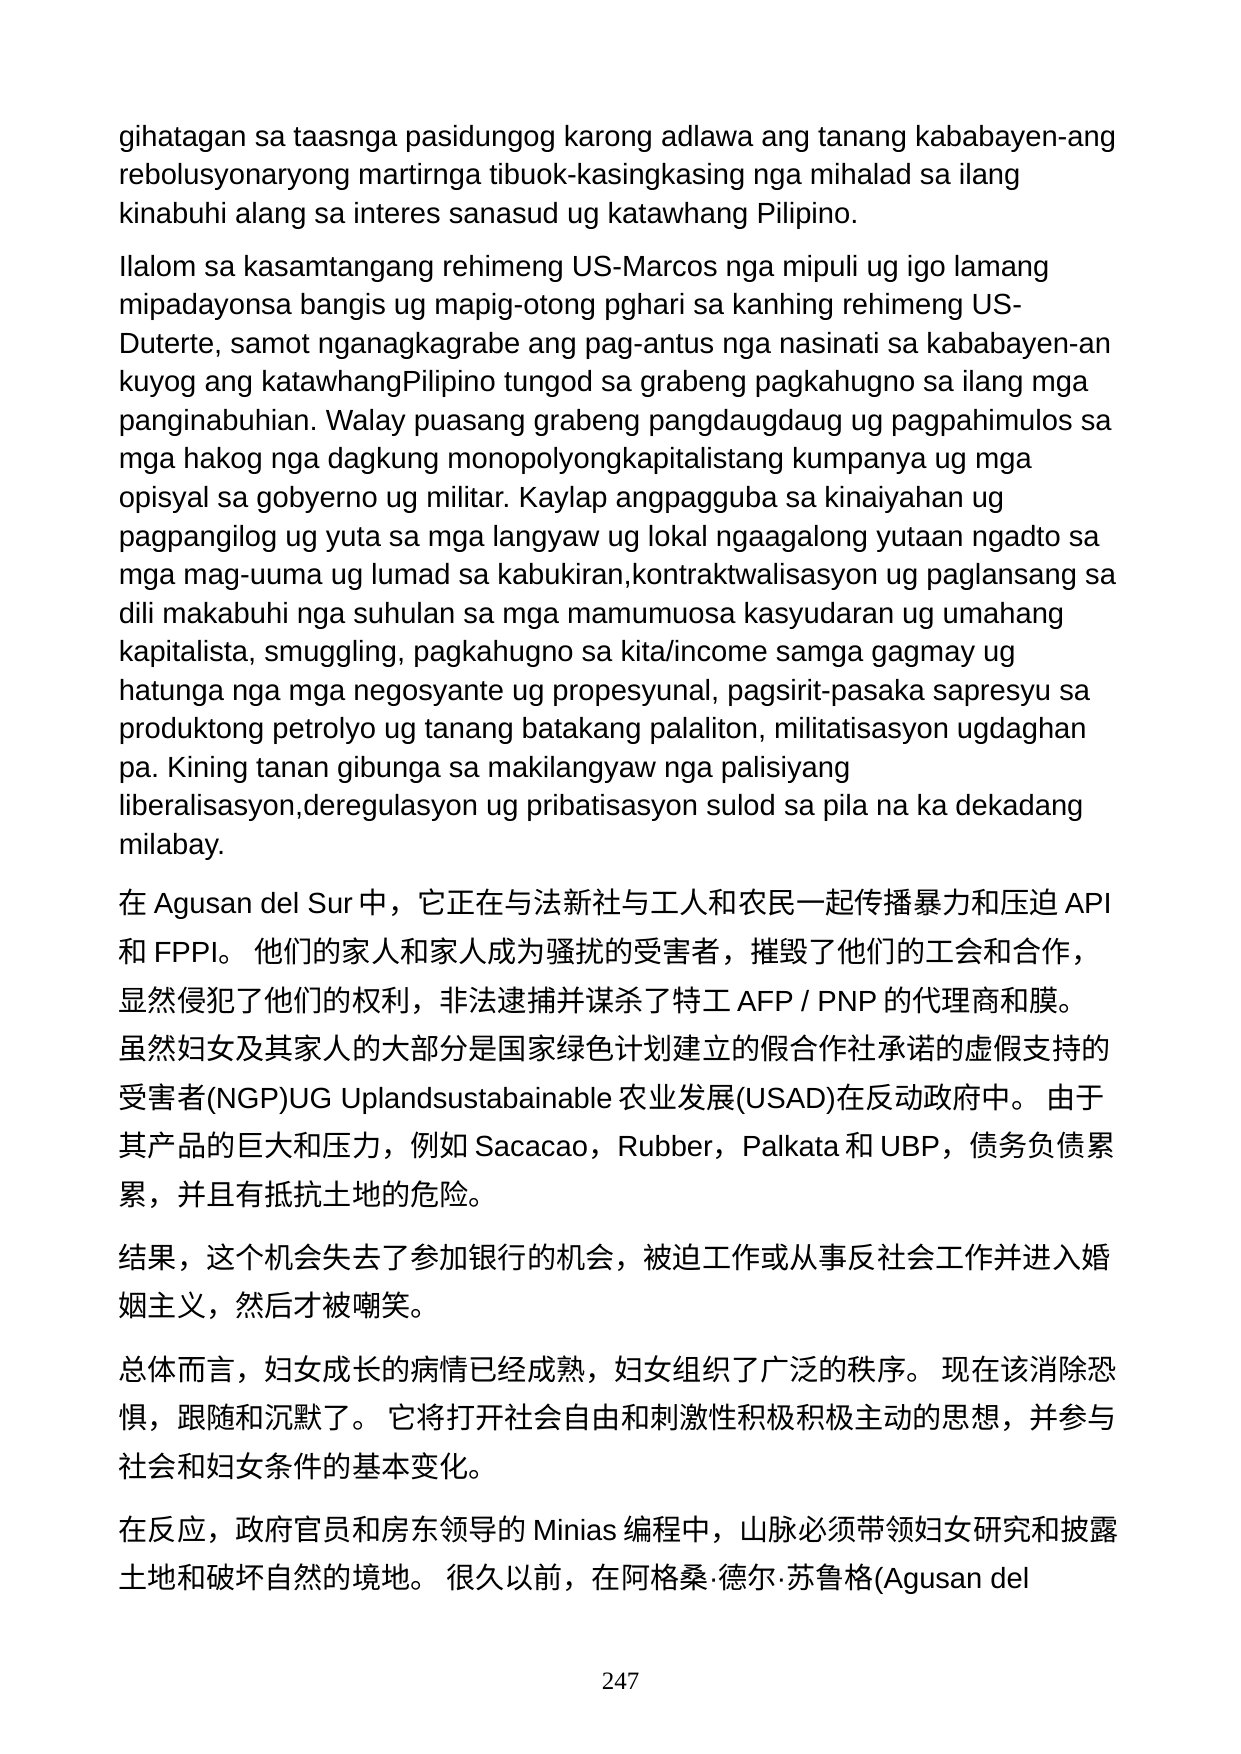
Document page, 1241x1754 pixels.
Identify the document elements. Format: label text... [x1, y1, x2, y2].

text 在反应，政府官员和房东领导的Minias编程中，山脉必须带领妇女研究和披露土地和破坏自然的境地。 很久以前，在阿格桑·德尔·苏鲁格(Agusan del [118, 1506, 1122, 1597]
text Ilalom sa kasamtangang rehimeng US-Marcos nga mipuli ug igo lamang mipadayonsa bangis ug mapig-otong pghari sa kanhing rehimeng US-Duterte, samot nganagkagrabe ang pag-antus nga nasinati sa kababayen-an kuyog ang katawhangPilipino tungod sa grabeng pagkahugno sa ilang mga panginabuhian. Walay puasang grabeng pangdaugdaug ug pagpahimulos sa mga hakog nga dagkung monopolyongkapitalistang kumpanya ug mga opisyal sa gobyerno ug militar. Kaylap angpagguba sa kinaiyahan ug pagpangilog ug yuta sa mga langyaw ug lokal ngaagalong yutaan ngadto sa mga mag-uuma ug lumad sa kabukiran,kontraktwalisasyon ug paglansang sa dili makabuhi nga suhulan sa mga mamumuosa kasyudaran ug umahang kapitalista, smuggling, pagkahugno sa kita/income samga gagmay ug hatunga nga mga negosyante ug propesyunal, pagsirit-pasaka sapresyu sa produktong petrolyo ug tanang batakang palaliton, militatisasyon ugdaghan pa. Kining tanan gibunga sa makilangyaw nga palisiyang liberalisasyon,deregulasyon ug pribatisasyon sulod sa pila na ka dekadang milabay. [118, 249, 1122, 860]
text 总体而言，妇女成长的病情已经成熟，妇女组织了广泛的秩序。 现在该消除恐惧，跟随和沉默了。 它将打开社会自由和刺激性积极积极主动的思想，并参与社会和妇女条件的基本变化。 [118, 1346, 1122, 1485]
text gihatagan sa taasnga pasidungog karong adlawa ang tanang kababayen-ang rebolusyonaryong martirnga tibuok-kasingkasing nga mihalad sa ilang kinabuhi alang sa interes sanasud ug katawhang Pilipino. [118, 118, 1122, 229]
text 结果，这个机会失去了参加银行的机会，被迫工作或从事反社会工作并进入婚姻主义，然后才被嘲笑。 [118, 1234, 1122, 1325]
text 在Agusan del Sur中，它正在与法新社与工人和农民一起传播暴力和压迫API和FPPI。 他们的家人和家人成为骚扰的受害者，摧毁了他们的工会和合作，显然侵犯了他们的权利，非法逮捕并谋杀了特工AFP / PNP的代理商和膜。 虽然妇女及其家人的大部分是国家绿色计划建立的假合作社承诺的虚假支持的受害者(NGP)UG Uplandsustabainable农业发展(USAD)在反动政府中。 由于其产品的巨大和压力，例如Sacacao，Rubber，Palkata和UBP，债务负债累累，并且有抵抗土地的危险。 [118, 880, 1122, 1213]
